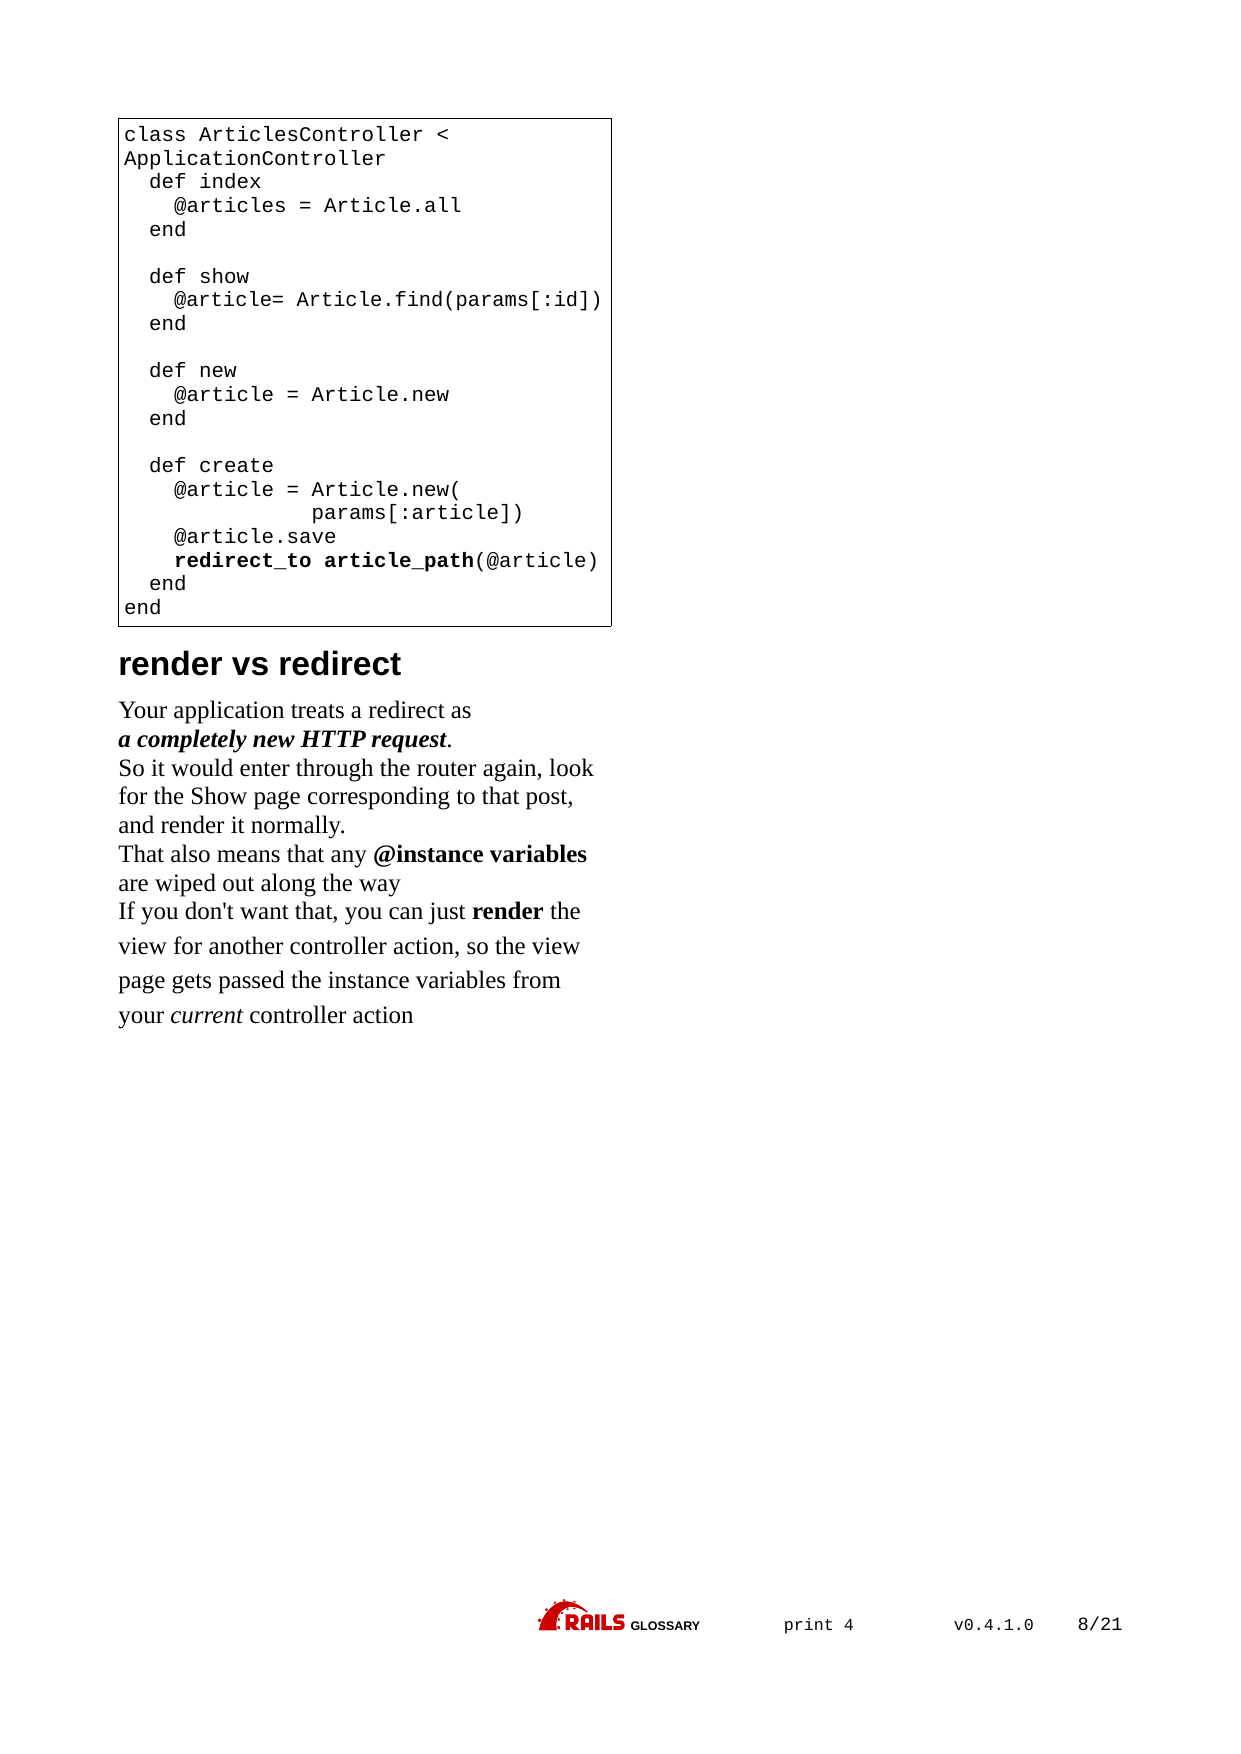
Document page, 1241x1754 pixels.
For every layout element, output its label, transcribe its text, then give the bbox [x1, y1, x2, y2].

text a completely new HTTP request. [118, 724, 611, 753]
text That also means that any @instance variables are wiped out along the way [118, 839, 611, 896]
text So it would enter through the router again, look for the Show page corresponding to that post, and render it normally. [118, 753, 611, 839]
subtitle render vs redirect [118, 644, 611, 683]
table_header class ArticlesController < ApplicationController def index @articles = Article.all end def show @article= Article.find(params[:id]) end def new @article = Article.new end def create @article = Article.new( params[:article]) @article.save redirect_to article_path(@article) end end [119, 119, 611, 626]
text Your application treats a redirect as [118, 695, 611, 724]
text If you don't want that, you can just render the view for another controller action, so the view page gets passed the instance variables from your current controller action [118, 896, 611, 1029]
